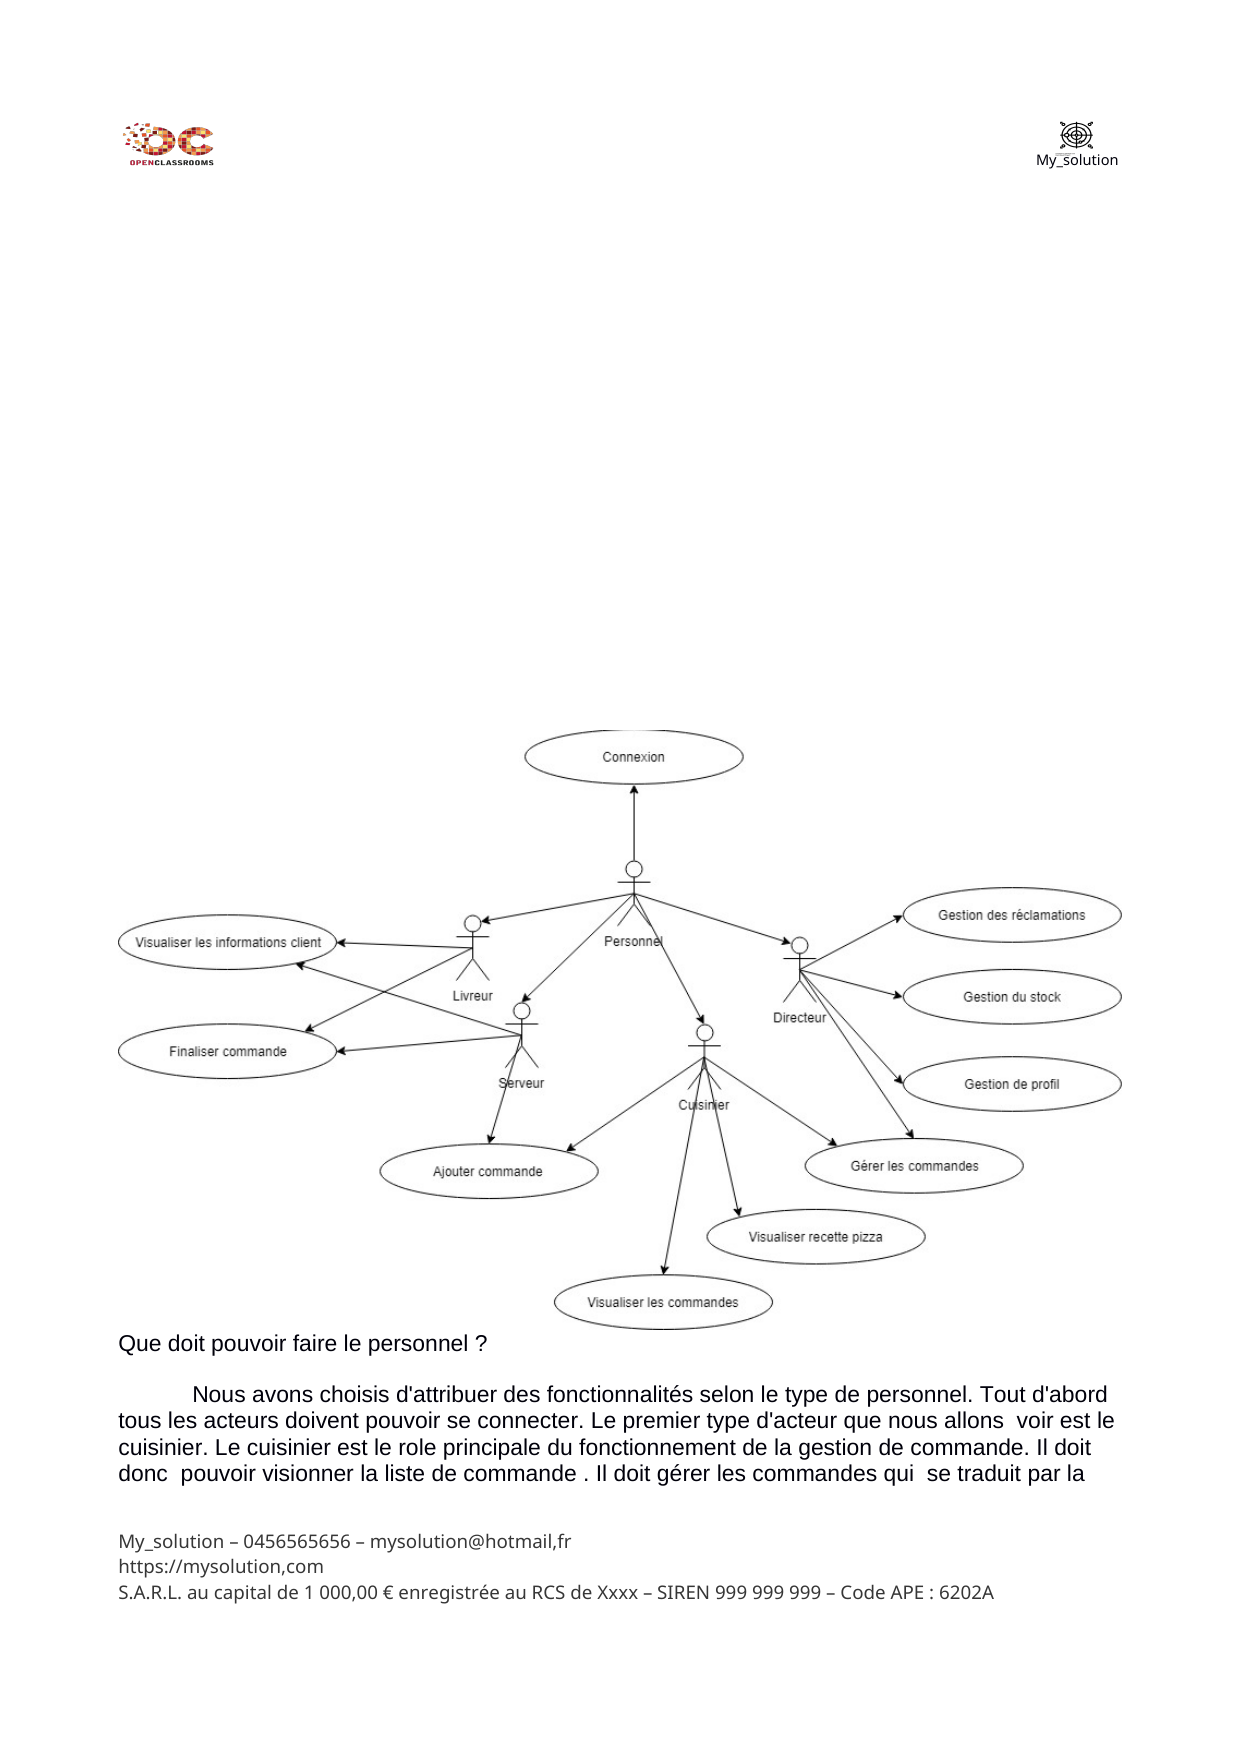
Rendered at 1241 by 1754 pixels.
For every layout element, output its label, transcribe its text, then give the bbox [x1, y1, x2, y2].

text Nous avons choisis d'attribuer des fonctionnalités selon le type de personnel. Tout d'abord tous les acteurs doivent pouvoir se connecter. Le premier type d'acteur que nous allons voir est le cuisinier. Le cuisinier est le role principale du fonctionnement de la gestion de commande. Il doit donc pouvoir visionner la liste de commande . Il doit gérer les commandes qui se traduit par la [118, 1381, 1122, 1487]
text Que doit pouvoir faire le personnel ? [118, 1330, 1122, 1356]
picture [119, 118, 217, 170]
picture [1052, 118, 1101, 158]
picture [118, 730, 1123, 1330]
